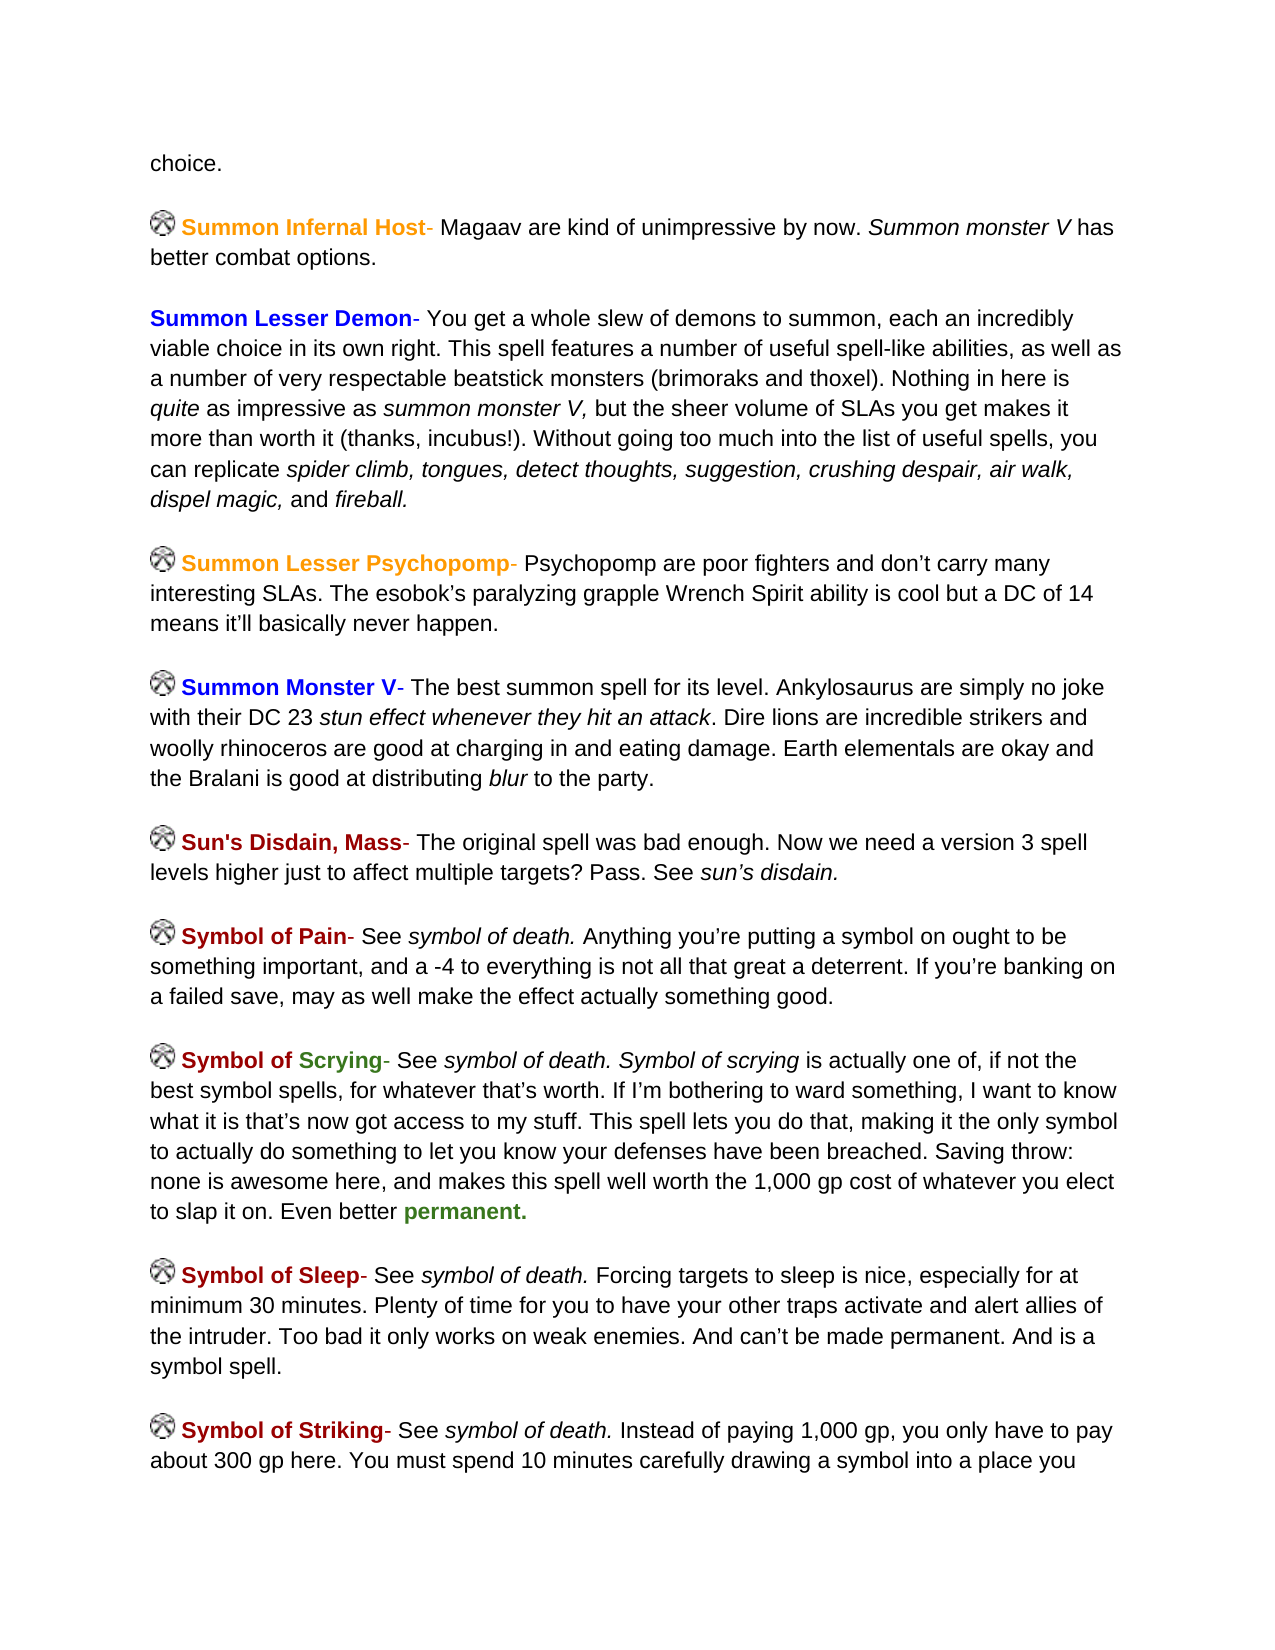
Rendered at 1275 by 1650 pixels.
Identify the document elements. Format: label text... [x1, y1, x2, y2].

text Symbol of Sleep- See symbol of death. Forcing targets to sleep is nice, especially for at minimum 30 minutes. Plenty of time for you to have your other traps activate and alert allies of the intruder. Too bad it only works on weak enemies. And can’t be made permanent. And is a symbol spell. [150, 1259, 1125, 1379]
picture [150, 210, 175, 236]
picture [150, 1258, 175, 1284]
text Summon Monster V- The best summon spell for its level. Ankylosaurus are simply no joke with their DC 23 stun effect whenever they hit an attack. Dire lions are incredible strikers and woolly rhinoceros are good at charging in and eating damage. Earth elementals are okay and the Bralani is good at distributing blur to the party. [150, 671, 1125, 791]
picture [150, 825, 175, 851]
text Summon Lesser Demon- You get a whole slew of demons to summon, each an incredibly viable choice in its own right. This spell features a number of useful spell-like abilities, as well as a number of very respectable beatstick monsters (brimoraks and thoxel). Nothing in here is quite as impressive as summon monster V, but the sheer volume of SLAs you get makes it more than worth it (thanks, incubus!). Without going too much into the list of useful spells, you can replicate spider climb, tongues, detect thoughts, suggestion, crushing despair, air walk, dispel magic, and fireball. [150, 304, 1125, 512]
text Symbol of Scrying- See symbol of death. Symbol of scrying is actually one of, if not the best symbol spells, for whatever that’s worth. If I’m bothering to ward something, I want to know what it is that’s now got access to my stuff. This spell lets you do that, making it the only symbol to actually do something to let you know your defenses have been breached. Saving throw: none is awesome here, and makes this spell well worth the 1,000 gp cost of whatever you elect to slap it on. Even better permanent. [150, 1044, 1125, 1225]
text Summon Lesser Psychopomp- Psychopomp are poor fighters and don’t carry many interesting SLAs. The esobok’s paralyzing grapple Wrench Spirit ability is cool but a DC of 14 means it’ll basically never happen. [150, 546, 1125, 637]
text Symbol of Pain- See symbol of death. Anything you’re putting a symbol on ought to be something important, and a -4 to everything is not all that great a deterrent. If you’re banking on a failed save, may as well make the effect actually something good. [150, 919, 1125, 1010]
picture [150, 1413, 175, 1439]
text Sun's Disdain, Mass- The original spell was bad enough. Now we need a version 3 spell levels higher just to affect multiple targets? Pass. See sun’s disdain. [150, 825, 1125, 885]
picture [150, 919, 175, 945]
picture [150, 1043, 175, 1069]
text choice. [150, 150, 1125, 176]
text Symbol of Striking- See symbol of death. Instead of paying 1,000 gp, you only have to pay about 300 gp here. You must spend 10 minutes carefully drawing a symbol into a place you [150, 1413, 1125, 1473]
text Summon Infernal Host- Magaav are kind of unimpressive by now. Summon monster V has better combat options. [150, 210, 1125, 271]
picture [150, 546, 175, 572]
picture [150, 670, 175, 696]
